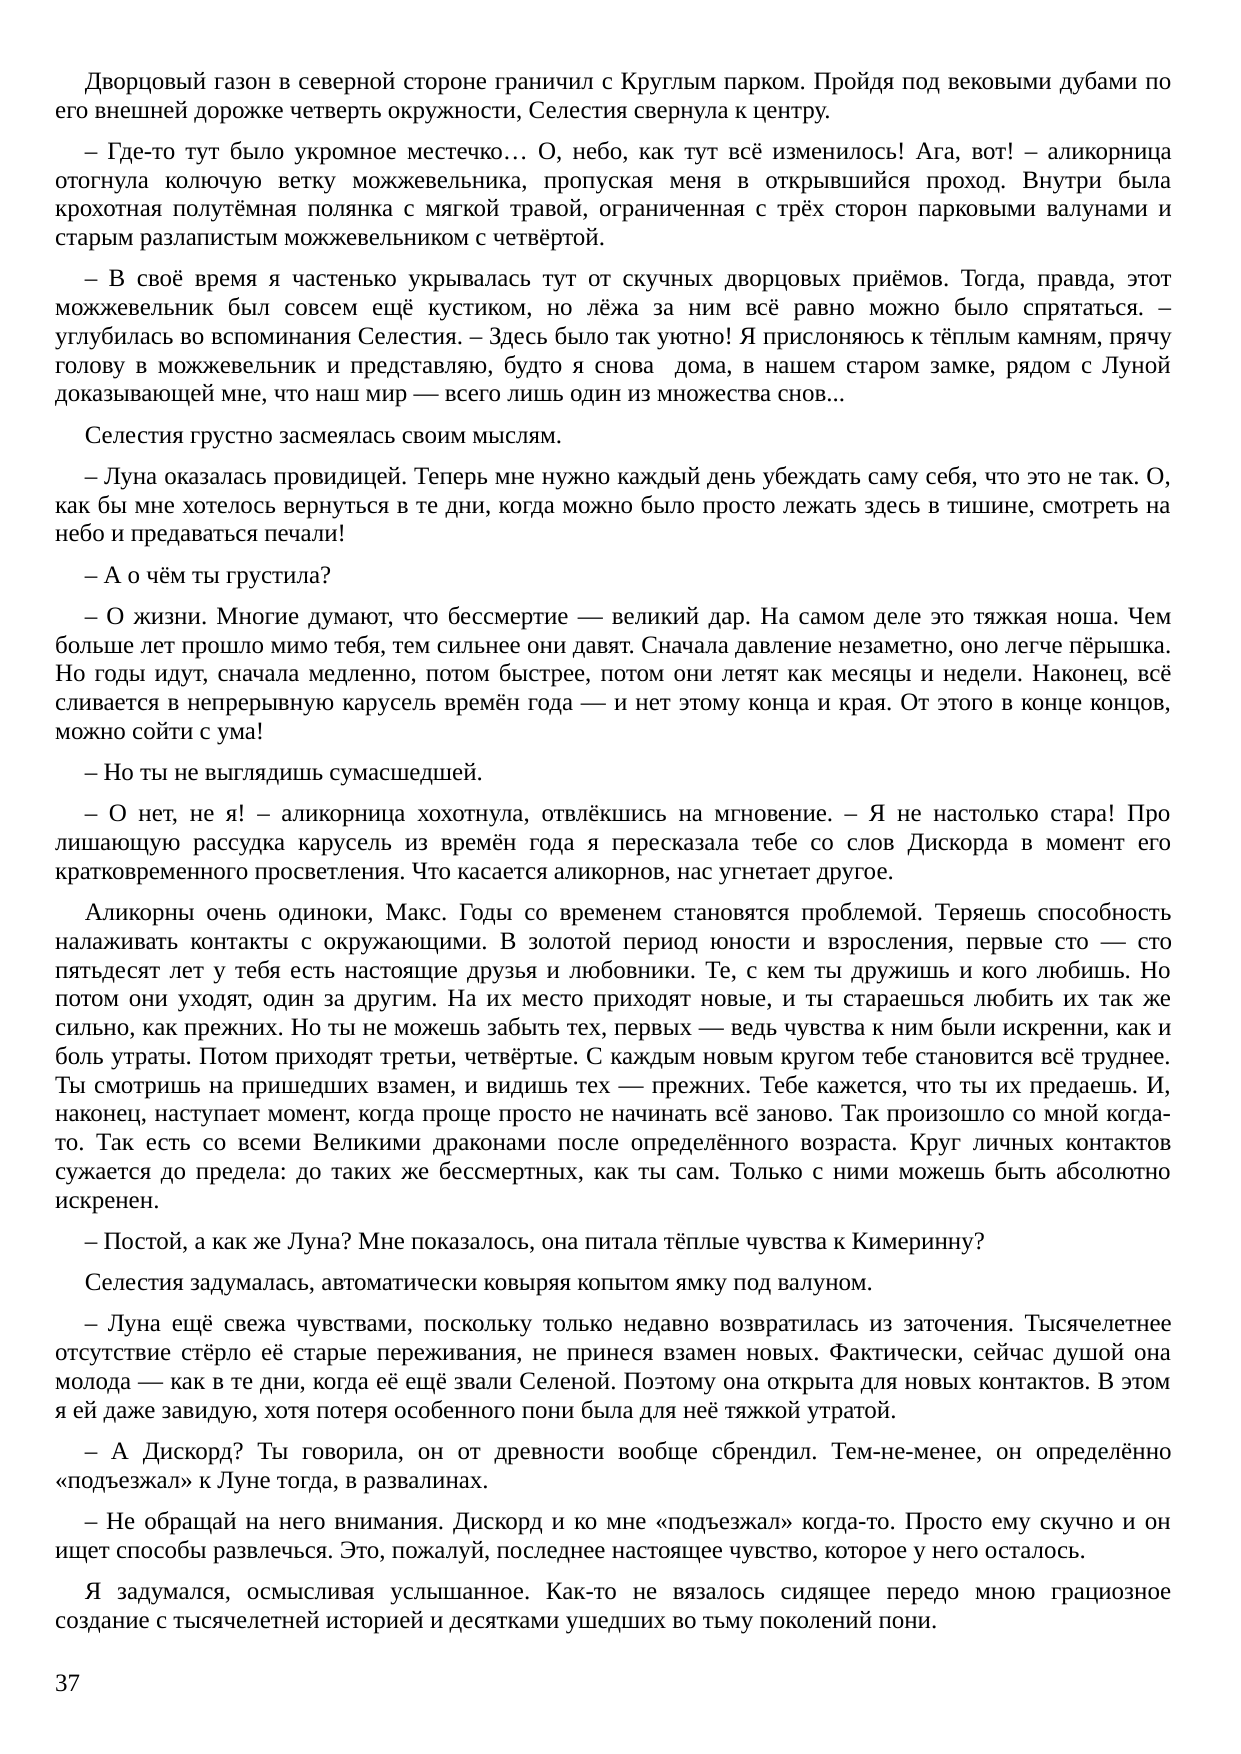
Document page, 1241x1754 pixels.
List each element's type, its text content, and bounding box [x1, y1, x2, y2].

text – О нет, не я! – аликорница хохотнула, отвлёкшись на мгновение. – Я не настолько стара! Про лишающую рассудка карусель из времён года я пересказала тебе со слов Дискорда в момент его кратковременного просветления. Что касается аликорнов, нас угнетает другое. [55, 798, 1173, 885]
text – А о чём ты грустила? [55, 560, 1173, 588]
text – Луна оказалась провидицей. Теперь мне нужно каждый день убеждать саму себя, что это не так. О, как бы мне хотелось вернуться в те дни, когда можно было просто лежать здесь в тишине, смотреть на небо и предаваться печали! [55, 461, 1173, 547]
text Аликорны очень одиноки, Макс. Годы со временем становятся проблемой. Теряешь способность налаживать контакты с окружающими. В золотой период юности и взросления, первые сто — сто пятьдесят лет у тебя есть настоящие друзья и любовники. Те, с кем ты дружишь и кого любишь. Но потом они уходят, один за другим. На их место приходят новые, и ты стараешься любить их так же сильно, как прежних. Но ты не можешь забыть тех, первых — ведь чувства к ним были искренни, как и боль утраты. Потом приходят третьи, четвёртые. С каждым новым кругом тебе становится всё труднее. Ты смотришь на пришедших взамен, и видишь тех — прежних. Тебе кажется, что ты их предаешь. И, наконец, наступает момент, когда проще просто не начинать всё заново. Так произошло со мной когда-то. Так есть со всеми Великими драконами после определённого возраста. Круг личных контактов сужается до предела: до таких же бессмертных, как ты сам. Только с ними можешь быть абсолютно искренен. [55, 897, 1173, 1213]
text Я задумался, осмысливая услышанное. Как-то не вязалось сидящее передо мною грациозное создание с тысячелетней историей и десятками ушедших во тьму поколений пони. [55, 1576, 1173, 1633]
text – О жизни. Многие думают, что бессмертие — великий дар. На самом деле это тяжкая ноша. Чем больше лет прошло мимо тебя, тем сильнее они давят. Сначала давление незаметно, оно легче пёрышка. Но годы идут, сначала медленно, потом быстрее, потом они летят как месяцы и недели. Наконец, всё сливается в непрерывную карусель времён года — и нет этому конца и края. От этого в конце концов, можно сойти с ума! [55, 601, 1173, 745]
text – Но ты не выглядишь сумасшедшей. [55, 757, 1173, 786]
text – Постой, а как же Луна? Мне показалось, она питала тёплые чувства к Кимеринну? [55, 1226, 1173, 1255]
text – А Дискорд? Ты говорила, он от древности вообще сбрендил. Тем-не-менее, он определённо «подъезжал» к Луне тогда, в развалинах. [55, 1436, 1173, 1493]
text – Не обращай на него внимания. Дискорд и ко мне «подъезжал» когда-то. Просто ему скучно и он ищет способы развлечься. Это, пожалуй, последнее настоящее чувство, которое у него осталось. [55, 1506, 1173, 1563]
text Дворцовый газон в северной стороне граничил с Круглым парком. Пройдя под вековыми дубами по его внешней дорожке четверть окружности, Селестия свернула к центру. [55, 66, 1173, 123]
text – Где-то тут было укромное местечко… О, небо, как тут всё изменилось! Ага, вот! – аликорница отогнула колючую ветку можжевельника, пропуская меня в открывшийся проход. Внутри была крохотная полутёмная полянка с мягкой травой, ограниченная с трёх сторон парковыми валунами и старым разлапистым можжевельником с четвёртой. [55, 136, 1173, 251]
text – В своё время я частенько укрывалась тут от скучных дворцовых приёмов. Тогда, правда, этот можжевельник был совсем ещё кустиком, но лёжа за ним всё равно можно было спрятаться. – углубилась во вспоминания Селестия. – Здесь было так уютно! Я прислоняюсь к тёплым камням, прячу голову в можжевельник и представляю, будто я снова дома, в нашем старом замке, рядом с Луной доказывающей мне, что наш мир — всего лишь один из множества снов... [55, 263, 1173, 407]
text – Луна ещё свежа чувствами, поскольку только недавно возвратилась из заточения. Тысячелетнее отсутствие стёрло её старые переживания, не принеся взамен новых. Фактически, сейчас душой она молода — как в те дни, когда её ещё звали Селеной. Поэтому она открыта для новых контактов. В этом я ей даже завидую, хотя потеря особенного пони была для неё тяжкой утратой. [55, 1308, 1173, 1423]
text Селестия грустно засмеялась своим мыслям. [55, 420, 1173, 448]
text Селестия задумалась, автоматически ковыряя копытом ямку под валуном. [55, 1267, 1173, 1296]
